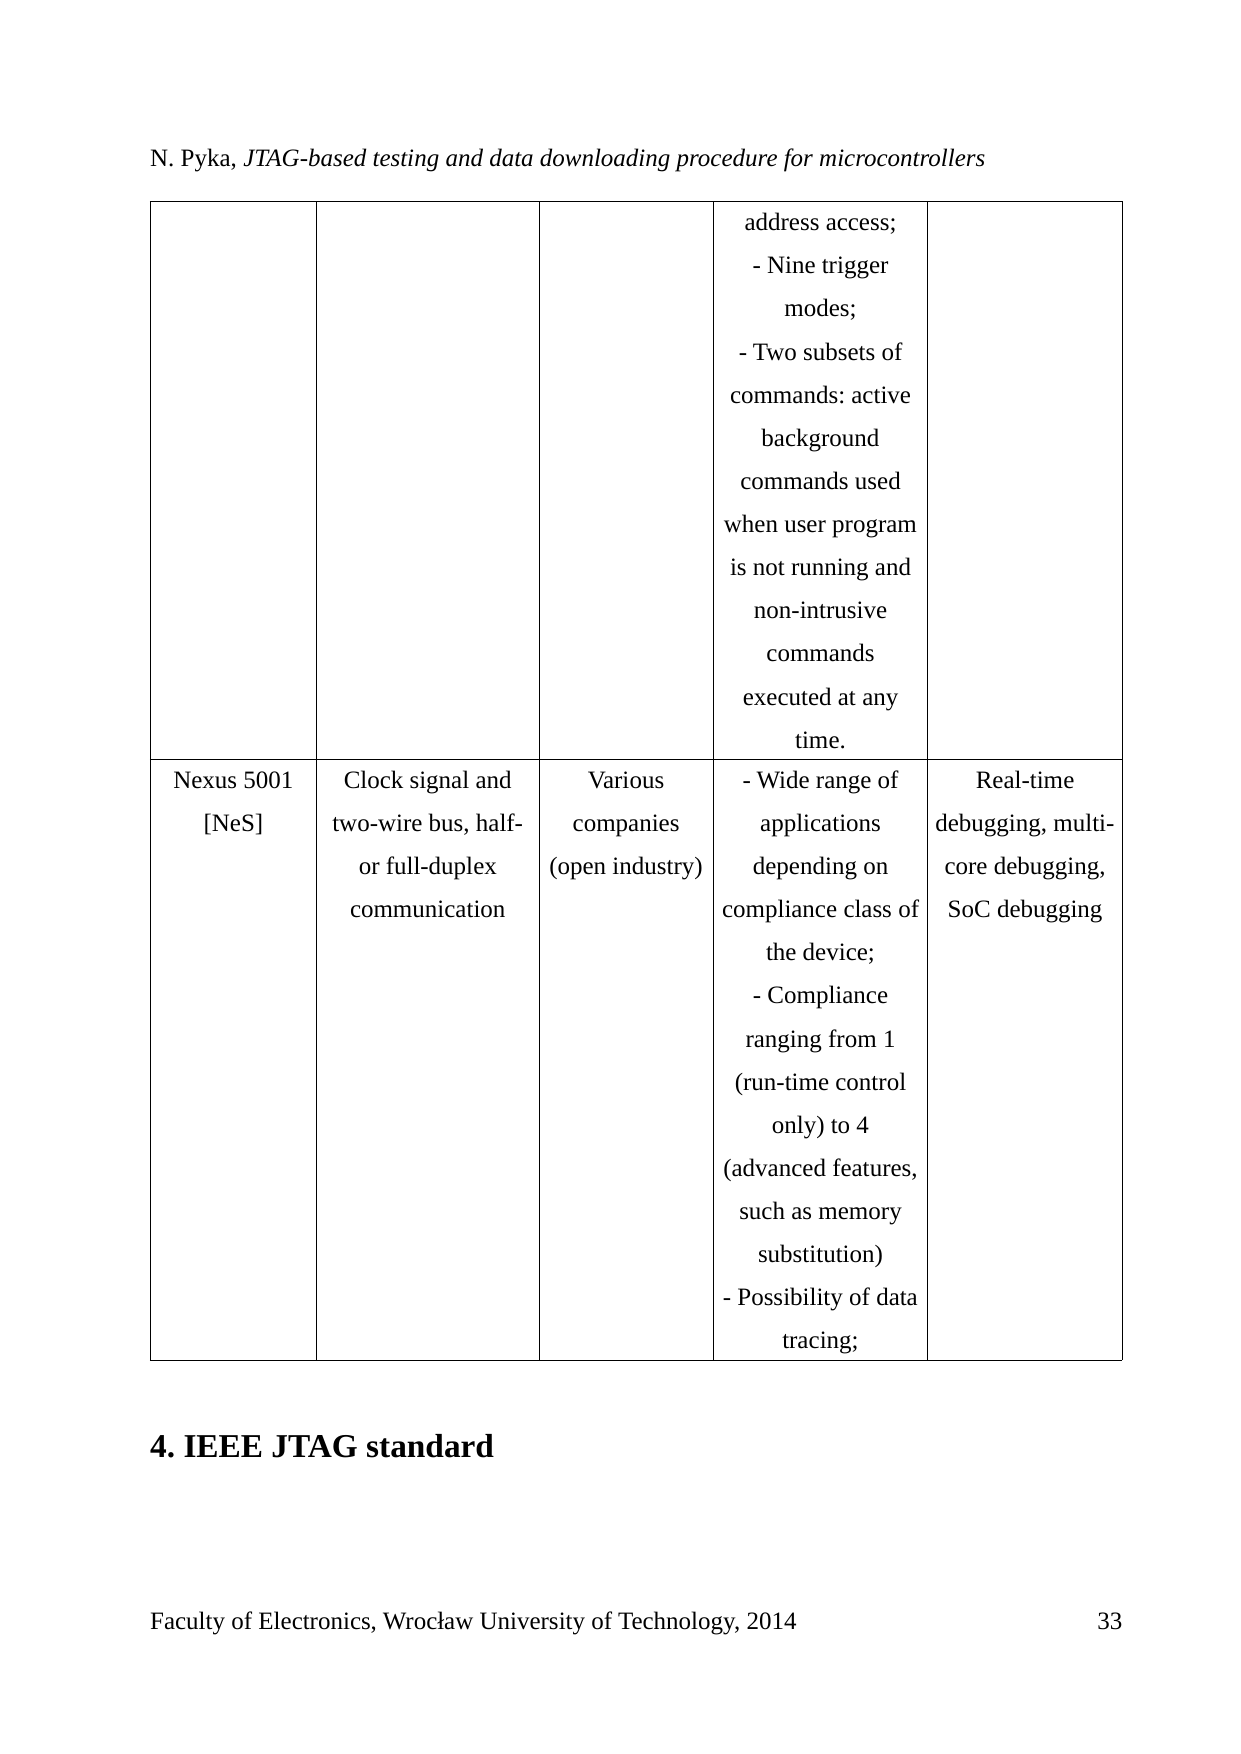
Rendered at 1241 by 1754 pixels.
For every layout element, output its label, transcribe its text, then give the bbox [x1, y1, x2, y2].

table_cell [317, 202, 539, 759]
table_cell [540, 202, 713, 759]
table_cell Various companies (open industry) [540, 760, 713, 1360]
table_cell [928, 202, 1122, 759]
table_cell address access; - Nine trigger modes; - Two subsets of commands: active background commands used when user program is not running and non-intrusive commands executed at any time. [714, 202, 927, 759]
subtitle 4. IEEE JTAG standard [150, 1426, 1122, 1465]
table_cell [151, 202, 316, 759]
table_cell Clock signal and two-wire bus, half- or full-duplex communication [317, 760, 539, 1360]
table_cell Real-time debugging, multi-core debugging, SoC debugging [928, 760, 1122, 1360]
table_cell - Wide range of applications depending on compliance class of the device; - Compliance ranging from 1 (run-time control only) to 4 (advanced features, such as memory substitution) - Possibility of data tracing; [714, 760, 927, 1360]
table_cell Nexus 5001 [NeS] [151, 760, 316, 1360]
